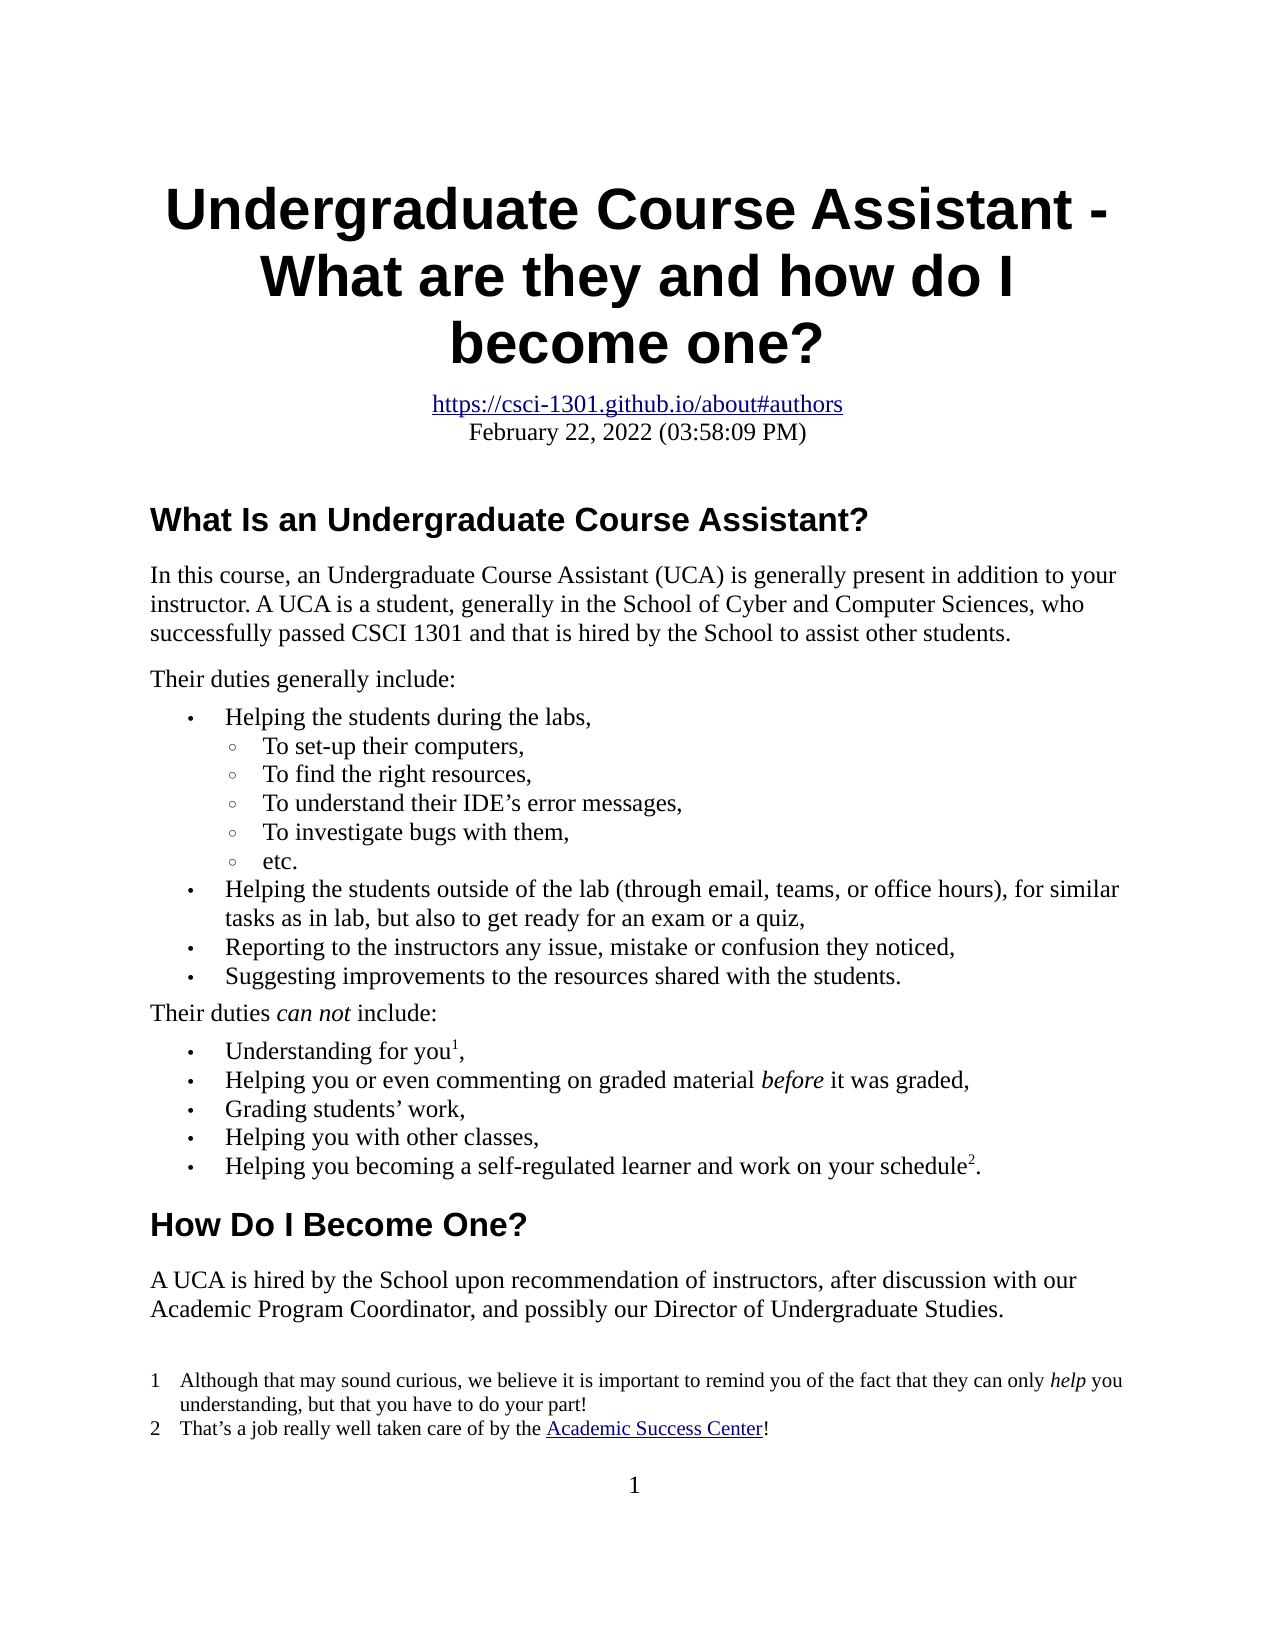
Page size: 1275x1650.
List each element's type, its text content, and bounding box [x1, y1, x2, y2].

text Their duties generally include: [150, 664, 1125, 693]
list Suggesting improvements to the resources shared with the students. [187, 961, 1125, 989]
list Helping the students outside of the lab (through email, teams, or office hours), for similar tasks as in lab, but also to get ready for an exam or a quiz, [187, 874, 1125, 932]
text https://csci-1301.github.io/about#authors [150, 389, 1125, 417]
list Helping you becoming a self-regulated learner and work on your schedule. [187, 1151, 1125, 1180]
list Although that may sound curious, we believe it is important to remind you of the fact that they can only help you understanding, but that you have to do your part! [150, 1368, 1125, 1416]
list To find the right resources, [225, 759, 1125, 788]
text A UCA is hired by the School upon recommendation of instructors, after discussion with our Academic Program Coordinator, and possibly our Director of Undergraduate Studies. [150, 1265, 1125, 1322]
text February 22, 2022 (03:58:09 PM) [150, 417, 1125, 446]
list Helping the students during the labs, [187, 702, 1125, 731]
list Grading students’ work, [187, 1094, 1125, 1122]
list etc. [225, 846, 1125, 874]
list Helping you with other classes, [187, 1122, 1125, 1151]
list Reporting to the instructors any issue, mistake or confusion they noticed, [187, 932, 1125, 961]
list Understanding for you, [187, 1036, 1125, 1065]
list To set-up their computers, [225, 731, 1125, 759]
list To understand their IDE’s error messages, [225, 788, 1125, 817]
text In this course, an Undergraduate Course Assistant (UCA) is generally present in addition to your instructor. A UCA is a student, generally in the School of Cyber and Computer Sciences, who successfully passed CSCI 1301 and that is hired by the School to assist other students. [150, 560, 1125, 646]
list To investigate bugs with them, [225, 817, 1125, 846]
list That’s a job really well taken care of by the Academic Success Center! [150, 1416, 1125, 1440]
text Their duties can not include: [150, 998, 1125, 1027]
title Undergraduate Course Assistant - What are they and how do I become one? [150, 175, 1125, 376]
list Helping you or even commenting on graded material before it was graded, [187, 1065, 1125, 1094]
subtitle How Do I Become One? [150, 1205, 1125, 1243]
subtitle What Is an Undergraduate Course Assistant? [150, 500, 1125, 539]
